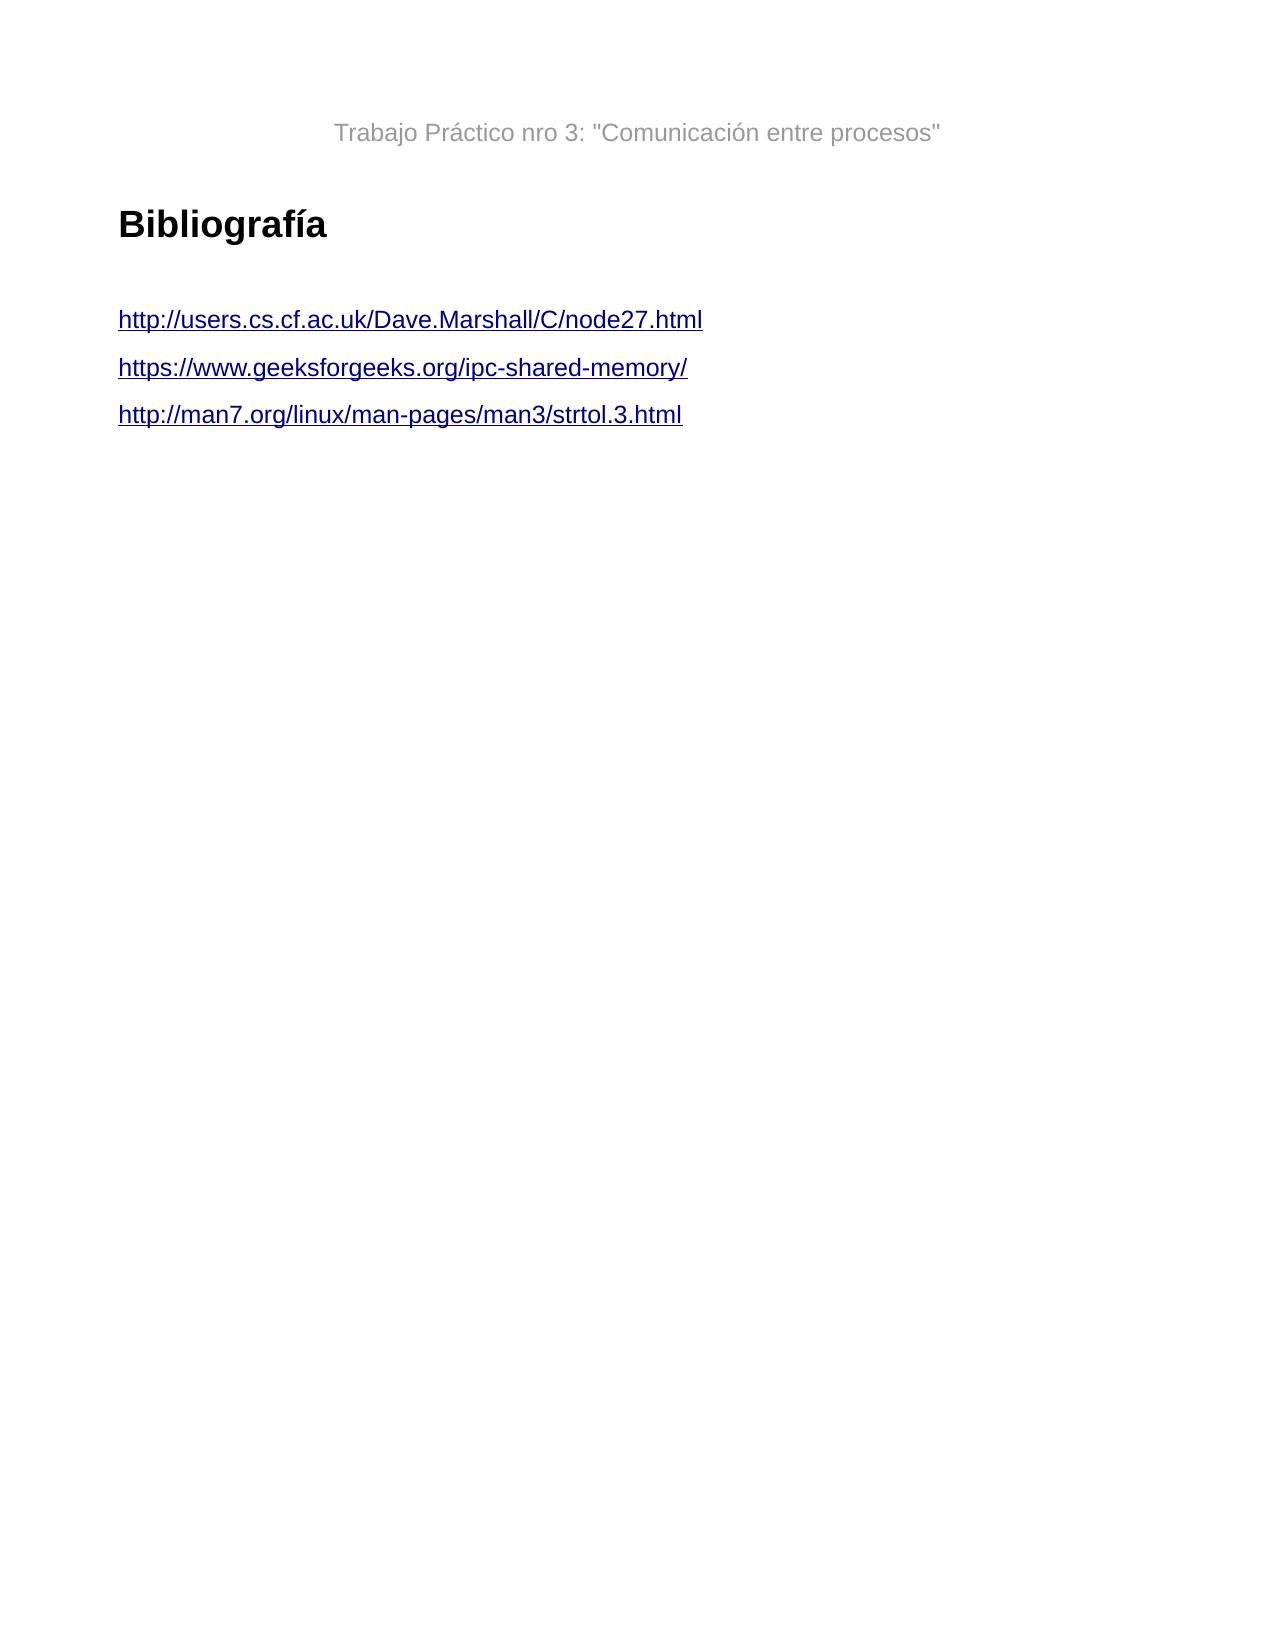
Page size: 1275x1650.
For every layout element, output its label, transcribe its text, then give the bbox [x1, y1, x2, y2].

text http://users.cs.cf.ac.uk/Dave.Marshall/C/node27.html [118, 305, 1157, 334]
text https://www.geeksforgeeks.org/ipc-shared-memory/ [118, 353, 1157, 381]
subtitle Bibliografía [118, 201, 1157, 245]
text http://man7.org/linux/man-pages/man3/strtol.3.html [118, 400, 1157, 429]
